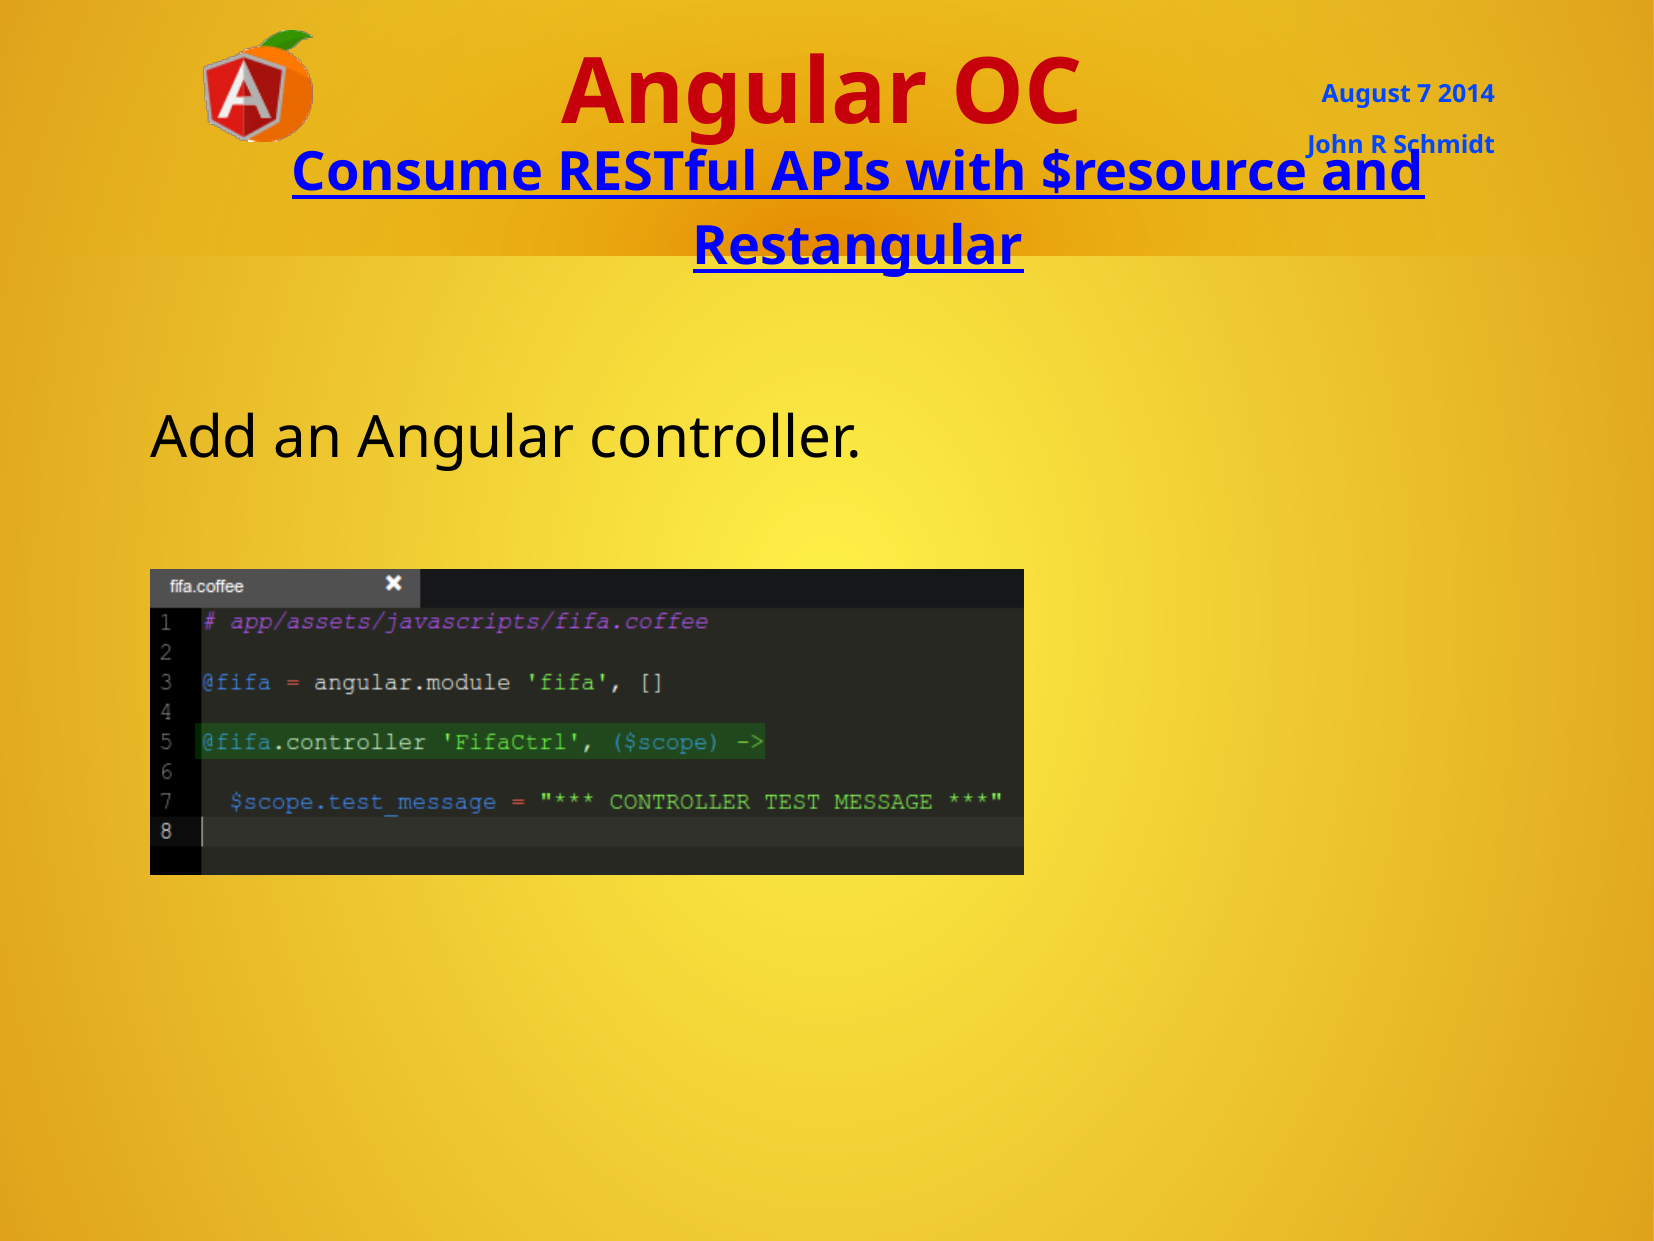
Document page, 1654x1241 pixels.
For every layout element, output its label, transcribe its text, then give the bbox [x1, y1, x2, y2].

picture [202, 30, 316, 142]
subtitle Add an Angular controller. [150, 374, 901, 496]
text_box August 7 2014 John R Schmidt [1260, 51, 1510, 172]
title Angular OC [560, 34, 1086, 142]
text_box Consume RESTful APIs with $resource and Restangular [150, 175, 1567, 239]
picture [150, 569, 1024, 875]
